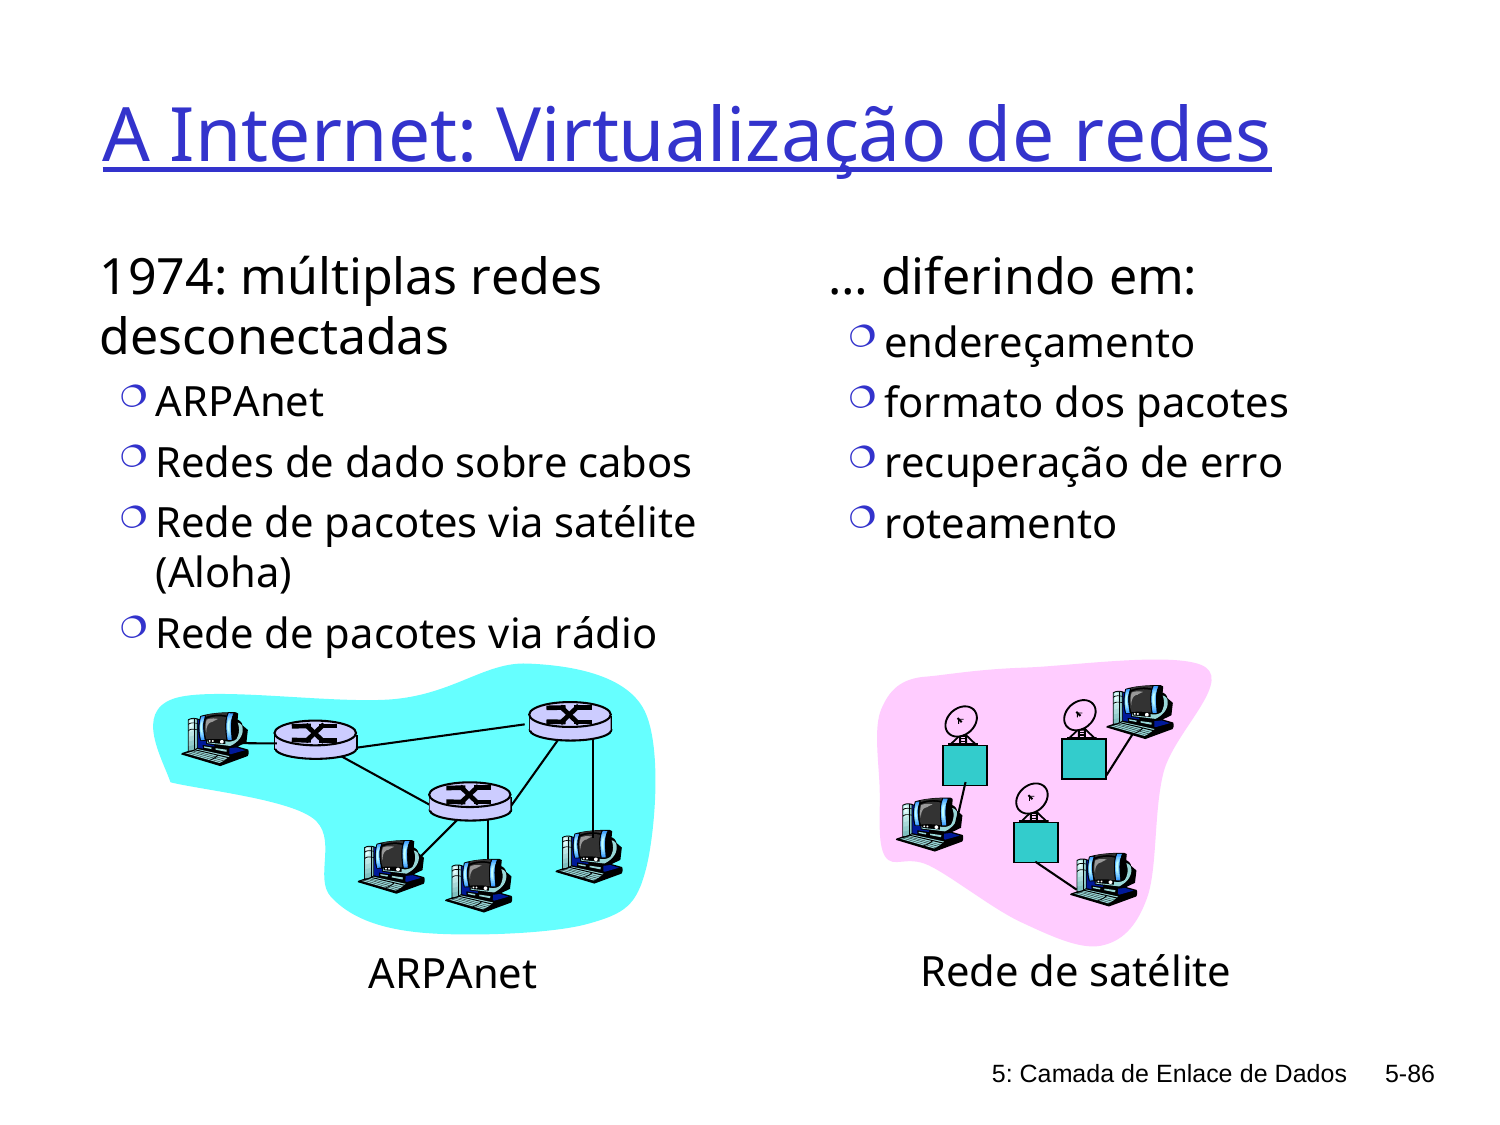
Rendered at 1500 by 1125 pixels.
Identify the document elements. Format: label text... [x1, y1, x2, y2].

text_box 5: Camada de Enlace de Dados [837, 1050, 1339, 1125]
picture [895, 797, 965, 852]
picture [1106, 684, 1175, 740]
text_box ARPAnet [353, 939, 553, 1005]
picture [445, 858, 514, 913]
chart [555, 829, 624, 884]
list 1974: múltiplas redes desconectadas ARPAnet Redes de dado sobre cabos Rede de pacotes via satélite (Aloha) Rede de pacotes via rádio [85, 237, 853, 1000]
picture [1015, 782, 1049, 822]
picture [1063, 699, 1097, 738]
text_box 5-<número> [1339, 1050, 1451, 1125]
text_box [153, 663, 656, 935]
picture [944, 705, 978, 745]
picture [181, 711, 250, 767]
text_box … diferindo em: endereçamento formato dos pacotes recuperação de erro roteamento [814, 237, 1462, 613]
chart [1070, 852, 1139, 907]
title A Internet: Virtualização de redes [87, 37, 1413, 225]
text_box Rede de satélite [905, 937, 1247, 1003]
text_box [877, 659, 1212, 937]
picture [357, 839, 426, 894]
